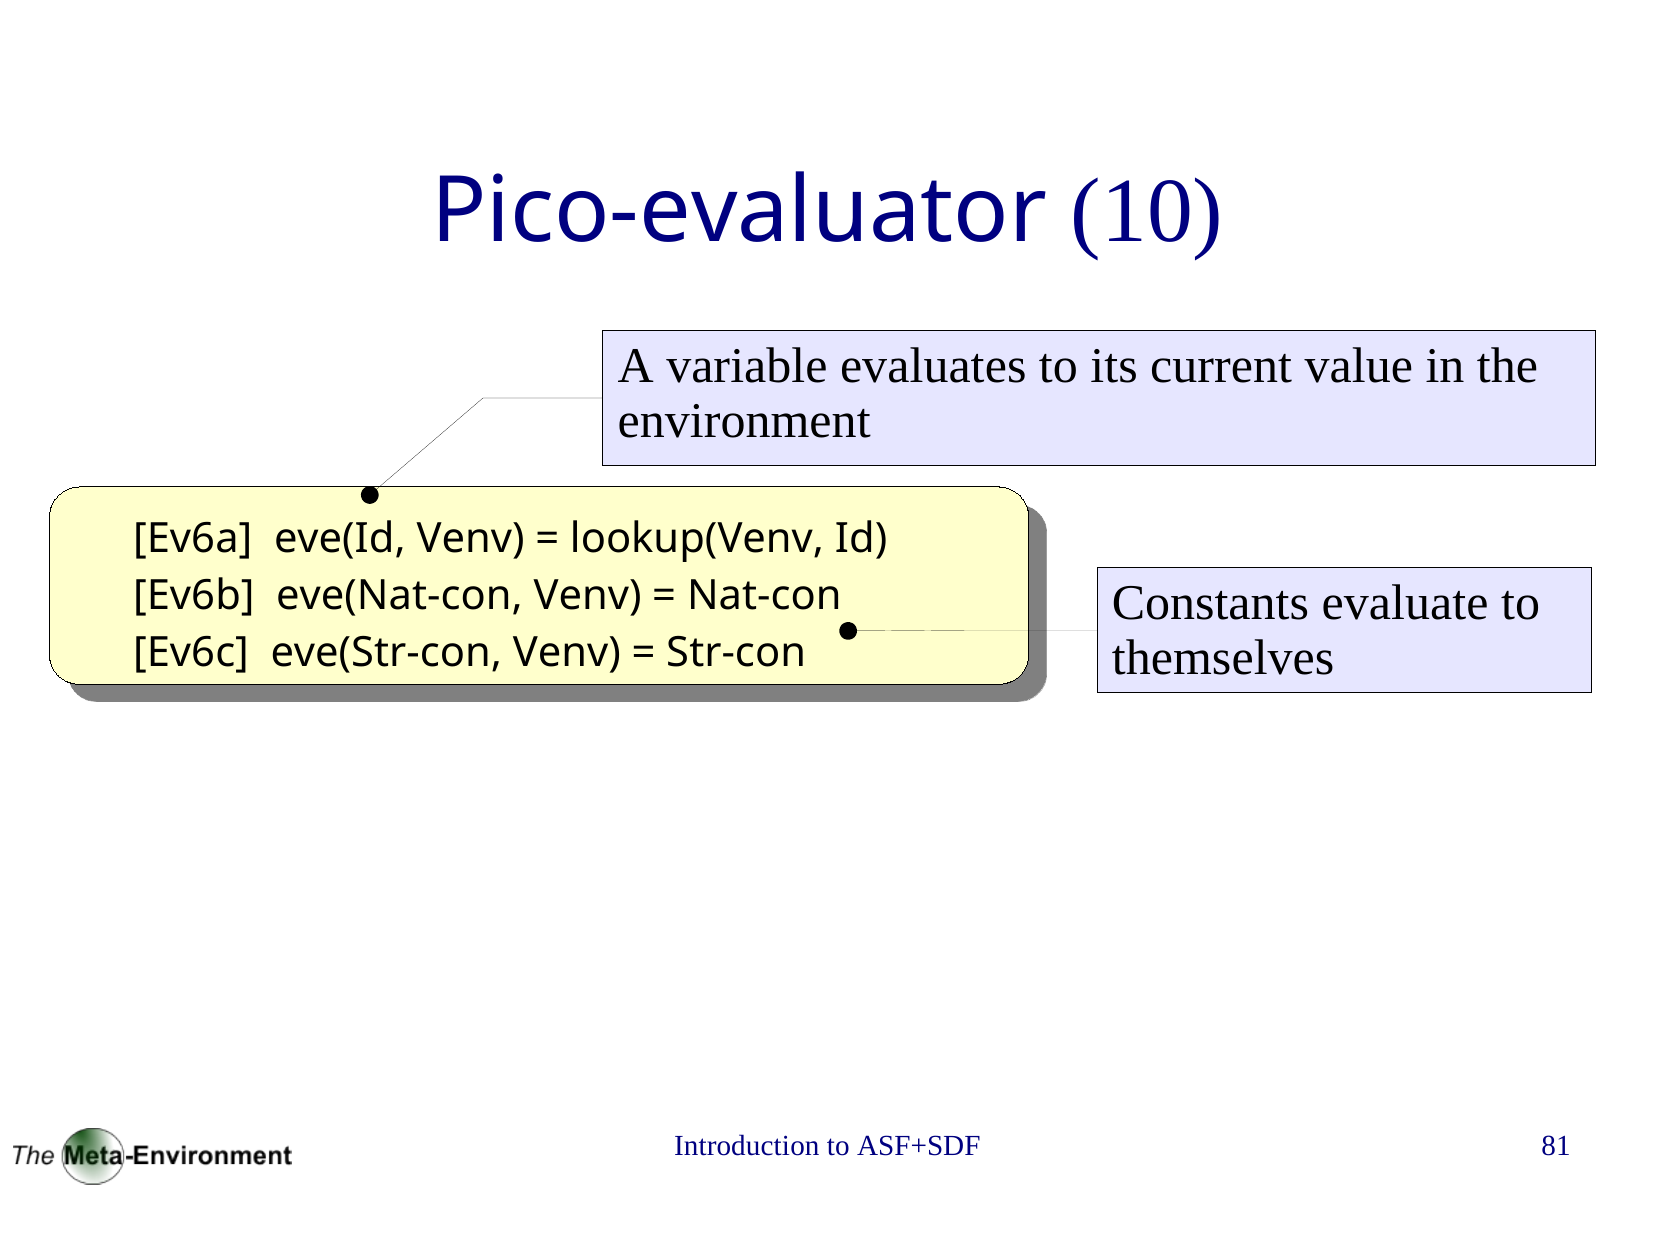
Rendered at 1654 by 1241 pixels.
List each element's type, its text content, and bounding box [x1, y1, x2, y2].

picture [13, 1128, 292, 1185]
title Pico-evaluator (10) [121, 102, 1534, 311]
text_box Constants evaluate to themselves [1097, 567, 1592, 693]
text_box [Ev6a] eve(Id, Venv) = lookup(Venv, Id) [Ev6b] eve(Nat-con, Venv) = Nat-con [Ev6c] eve(Str-con, Venv) = Str-con [118, 500, 1069, 694]
text_box [49, 486, 1024, 685]
text_box A variable evaluates to its current value in the environment [602, 330, 1596, 466]
